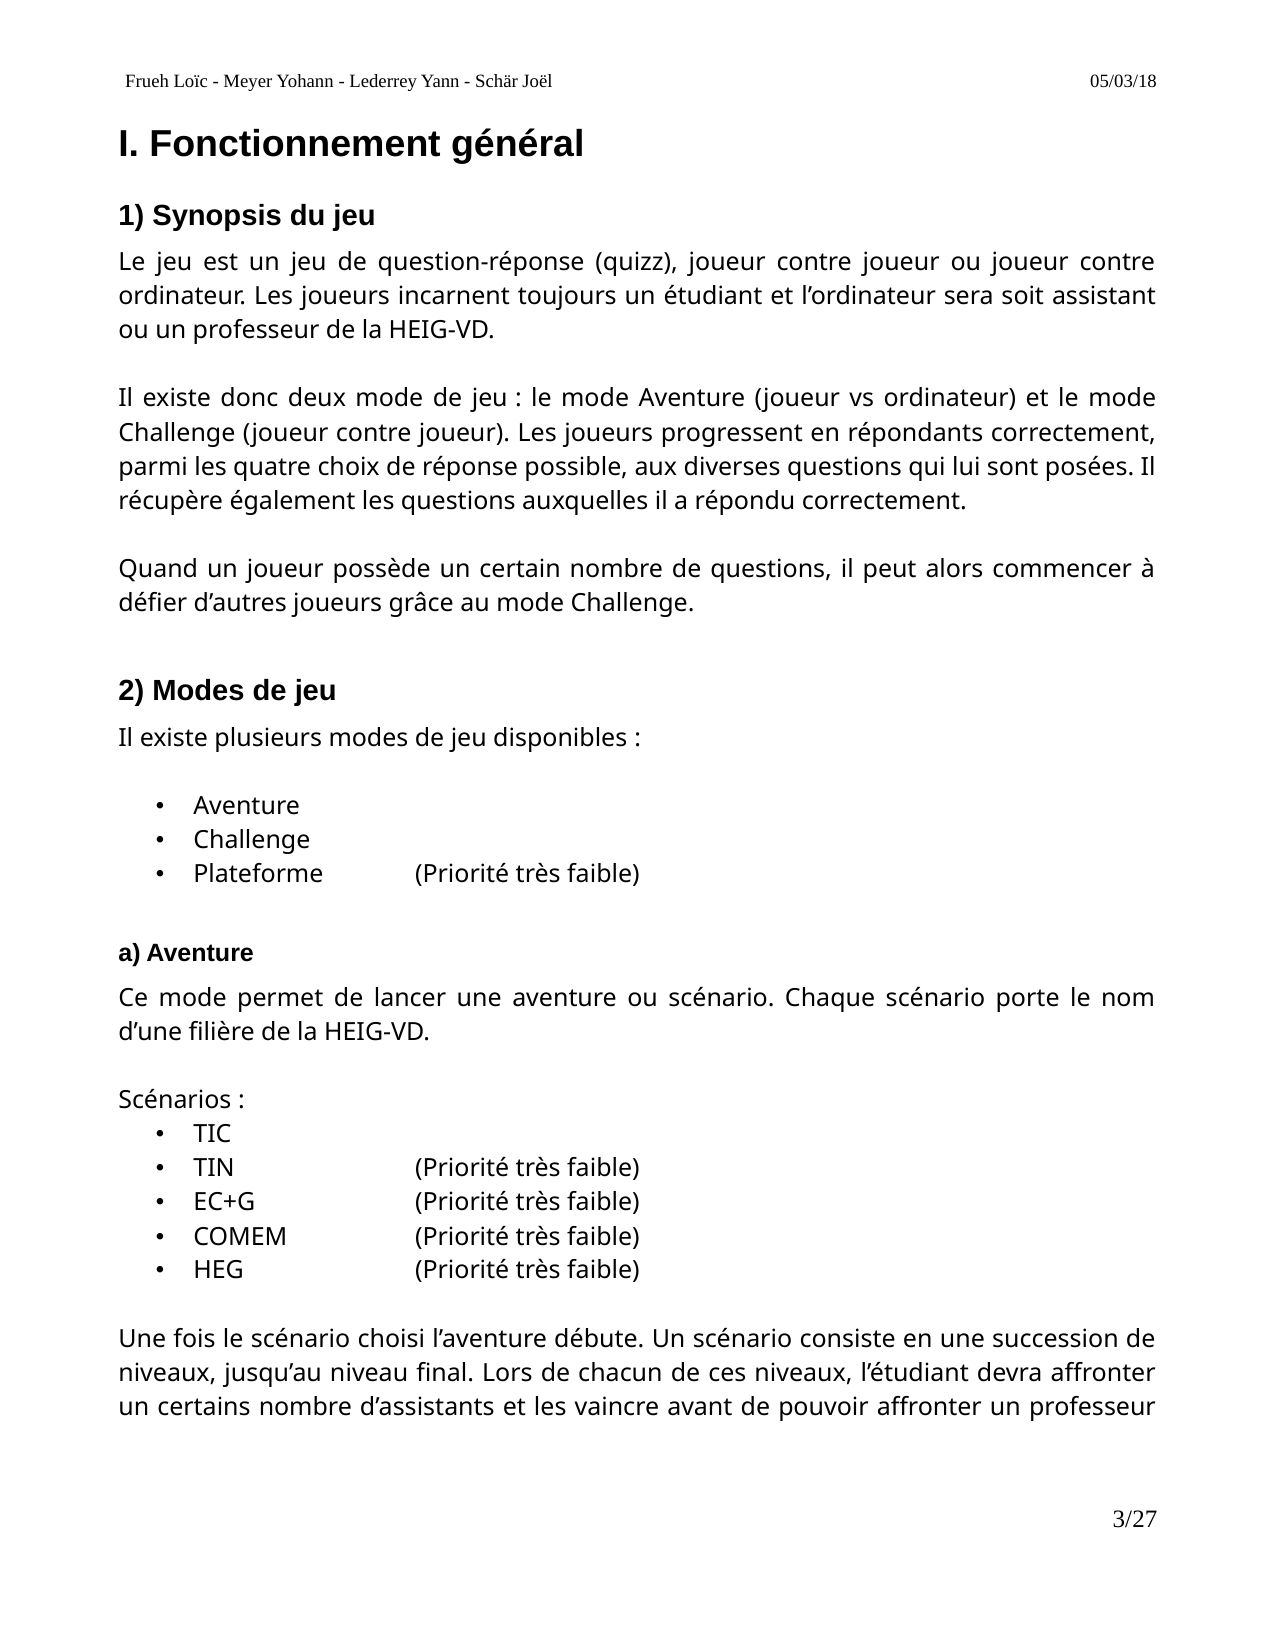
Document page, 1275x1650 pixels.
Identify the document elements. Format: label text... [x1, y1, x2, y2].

list TIN (Priorité très faible) [156, 1150, 1157, 1184]
text Une fois le scénario choisi l’aventure débute. Un scénario consiste en une succession de niveaux, jusqu’au niveau final. Lors de chacun de ces niveaux, l’étudiant devra affronter un certains nombre d’assistants et les vaincre avant de pouvoir affronter un professeur [118, 1320, 1157, 1422]
text Il existe plusieurs modes de jeu disponibles : [118, 719, 1157, 753]
list COMEM (Priorité très faible) [156, 1218, 1157, 1252]
text Quand un joueur possède un certain nombre de questions, il peut alors commencer à défier d’autres joueurs grâce au mode Challenge. [118, 550, 1157, 618]
list Aventure [156, 788, 1157, 822]
text Scénarios : [118, 1082, 1157, 1116]
text Ce mode permet de lancer une aventure ou scénario. Chaque scénario porte le nom d’une filière de la HEIG-VD. [118, 980, 1157, 1048]
subtitle I. Fonctionnement général [118, 121, 1157, 164]
list Plateforme (Priorité très faible) [156, 856, 1157, 890]
list EC+G (Priorité très faible) [156, 1184, 1157, 1218]
text Il existe donc deux mode de jeu : le mode Aventure (joueur vs ordinateur) et le mode Challenge (joueur contre joueur). Les joueurs progressent en répondants correctement, parmi les quatre choix de réponse possible, aux diverses questions qui lui sont posées. Il récupère également les questions auxquelles il a répondu correctement. [118, 380, 1157, 516]
list TIC [156, 1116, 1157, 1150]
subtitle a) Aventure [118, 938, 1157, 967]
list Challenge [156, 822, 1157, 856]
subtitle 1) Synopsis du jeu [118, 198, 1157, 231]
list HEG (Priorité très faible) [156, 1252, 1157, 1286]
subtitle 2) Modes de jeu [118, 673, 1157, 707]
text Le jeu est un jeu de question-réponse (quizz), joueur contre joueur ou joueur contre ordinateur. Les joueurs incarnent toujours un étudiant et l’ordinateur sera soit assistant ou un professeur de la HEIG-VD. [118, 244, 1157, 346]
